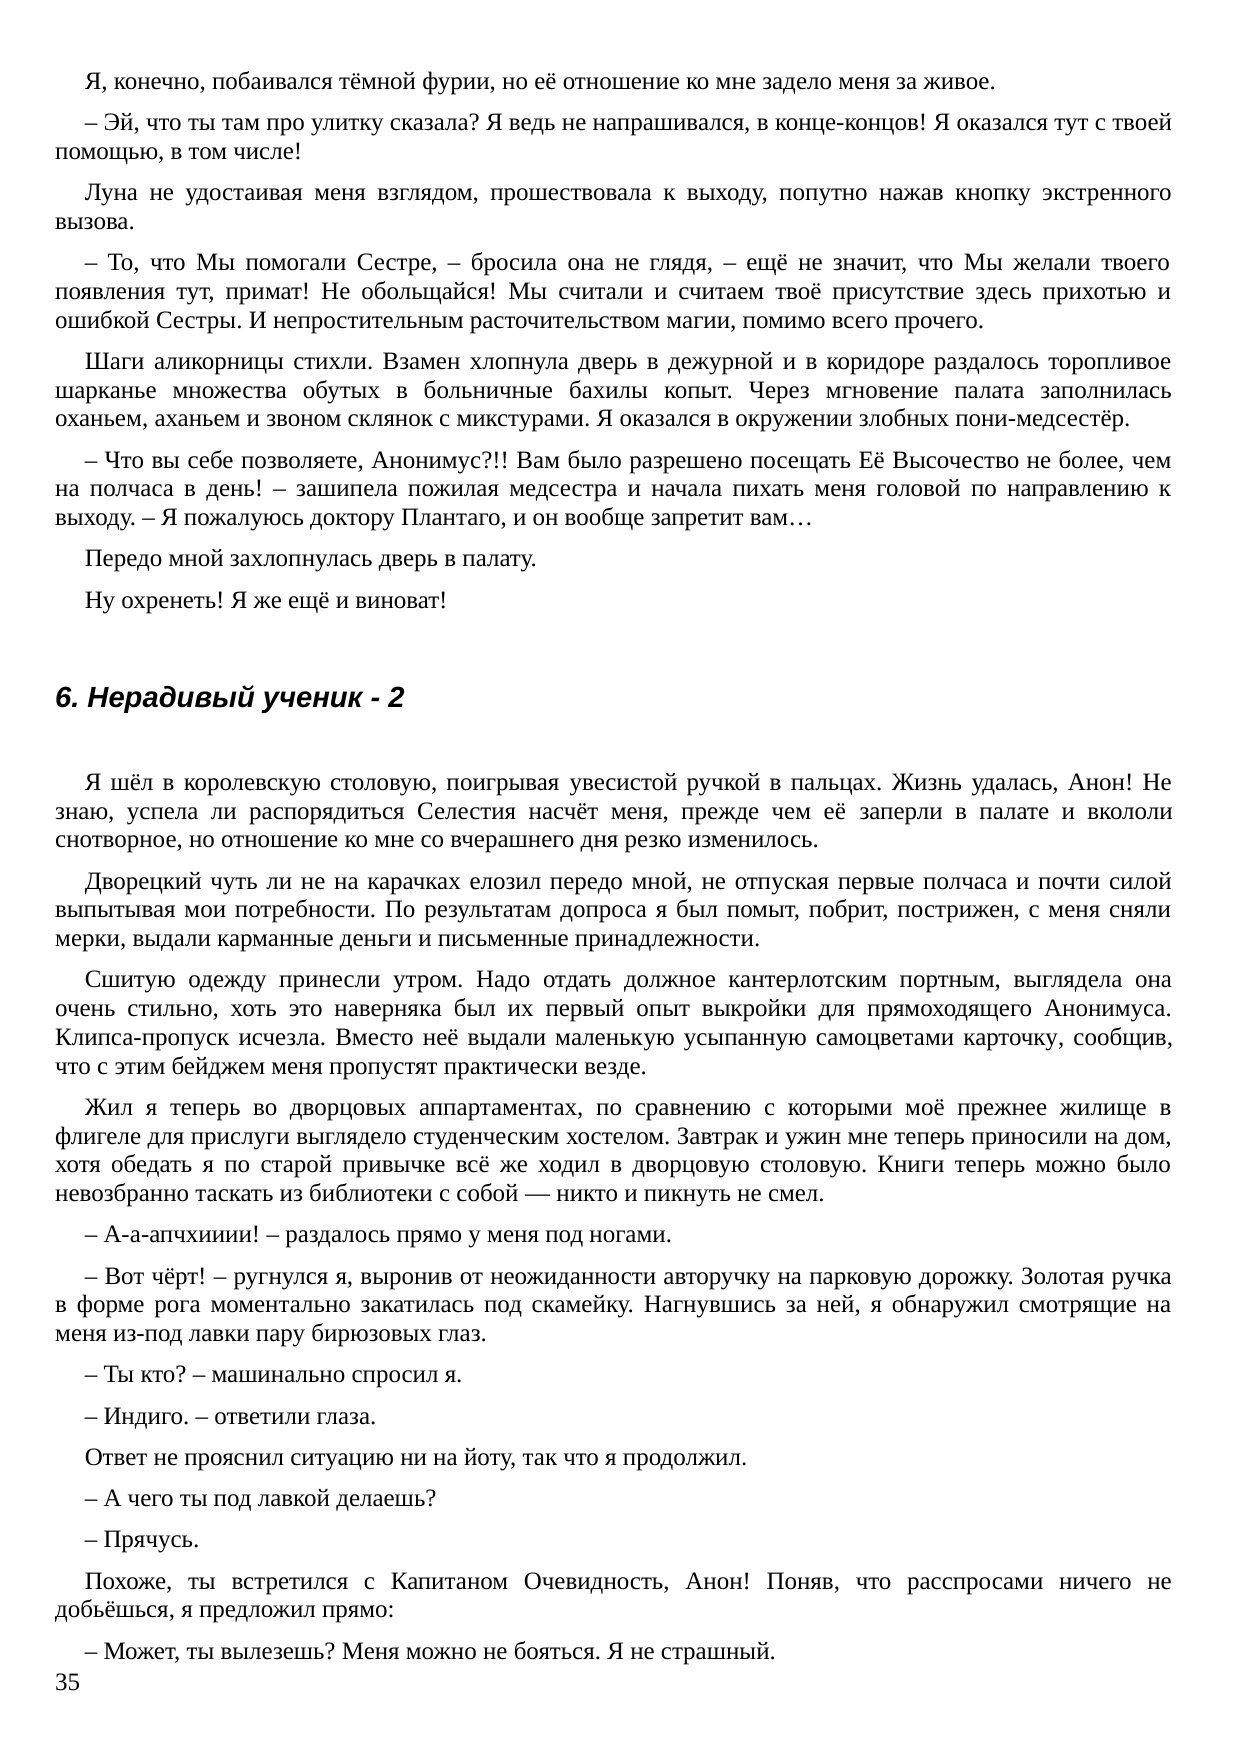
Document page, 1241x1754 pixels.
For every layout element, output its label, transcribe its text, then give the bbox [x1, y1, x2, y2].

text Ответ не прояснил ситуацию ни на йоту, так что я продолжил. [55, 1442, 1173, 1471]
text – Может, ты вылезешь? Меня можно не бояться. Я не страшный. [55, 1636, 1173, 1664]
text – То, что Мы помогали Сестре, – бросила она не глядя, – ещё не значит, что Мы желали твоего появления тут, примат! Не обольщайся! Мы считали и считаем твоё присутствие здесь прихотью и ошибкой Сестры. И непростительным расточительством магии, помимо всего прочего. [55, 247, 1173, 333]
text – Эй, что ты там про улитку сказала? Я ведь не напрашивался, в конце-концов! Я оказался тут с твоей помощью, в том числе! [55, 107, 1173, 165]
text Шаги аликорницы стихли. Взамен хлопнула дверь в дежурной и в коридоре раздалось торопливое шарканье множества обутых в больничные бахилы копыт. Через мгновение палата заполнилась оханьем, аханьем и звоном склянок с микстурами. Я оказался в окружении злобных пони-медсестёр. [55, 346, 1173, 432]
text – Что вы себе позволяете, Анонимус?!! Вам было разрешено посещать Её Высочество не более, чем на полчаса в день! – зашипела пожилая медсестра и начала пихать меня головой по направлению к выходу. – Я пожалуюсь доктору Плантаго, и он вообще запретит вам… [55, 445, 1173, 531]
text Я шёл в королевскую столовую, поигрывая увесистой ручкой в пальцах. Жизнь удалась, Анон! Не знаю, успела ли распорядиться Селестия насчёт меня, прежде чем её заперли в палате и вкололи снотворное, но отношение ко мне со вчерашнего дня резко изменилось. [55, 767, 1173, 853]
text – Прячусь. [55, 1524, 1173, 1553]
text Похоже, ты встретился с Капитаном Очевидность, Анон! Поняв, что расспросами ничего не добьёшься, я предложил прямо: [55, 1566, 1173, 1623]
text Жил я теперь во дворцовых аппартаментах, по сравнению с которыми моё прежнее жилище в флигеле для прислуги выглядело студенческим хостелом. Завтрак и ужин мне теперь приносили на дом, хотя обедать я по старой привычке всё же ходил в дворцовую столовую. Книги теперь можно было невозбранно таскать из библиотеки с собой — никто и пикнуть не смел. [55, 1092, 1173, 1207]
text – Индиго. – ответили глаза. [55, 1401, 1173, 1429]
text Сшитую одежду принесли утром. Надо отдать должное кантерлотским портным, выглядела она очень стильно, хоть это наверняка был их первый опыт выкройки для прямоходящего Анонимуса. Клипса-пропуск исчезла. Вместо неё выдали маленькую усыпанную самоцветами карточку, сообщив, что с этим бейджем меня пропустят практически везде. [55, 964, 1173, 1079]
text Луна не удостаивая меня взглядом, прошествовала к выходу, попутно нажав кнопку экстренного вызова. [55, 177, 1173, 235]
text Ну охренеть! Я же ещё и виноват! [55, 585, 1173, 613]
text – Вот чёрт! – ругнулся я, выронив от неожиданности авторучку на парковую дорожку. Золотая ручка в форме рога моментально закатилась под скамейку. Нагнувшись за ней, я обнаружил смотрящие на меня из-под лавки пару бирюзовых глаз. [55, 1261, 1173, 1347]
subtitle 6. Нерадивый ученик - 2 [55, 680, 1173, 713]
text Дворецкий чуть ли не на карачках елозил передо мной, не отпуская первые полчаса и почти силой выпытывая мои потребности. По результатам допроса я был помыт, побрит, пострижен, с меня сняли мерки, выдали карманные деньги и письменные принадлежности. [55, 866, 1173, 952]
text – А чего ты под лавкой делаешь? [55, 1483, 1173, 1512]
text Я, конечно, побаивался тёмной фурии, но её отношение ко мне задело меня за живое. [55, 66, 1173, 95]
text – Ты кто? – машинально спросил я. [55, 1359, 1173, 1388]
text Передо мной захлопнулась дверь в палату. [55, 543, 1173, 572]
text – А-а-апчхииии! – раздалось прямо у меня под ногами. [55, 1219, 1173, 1248]
